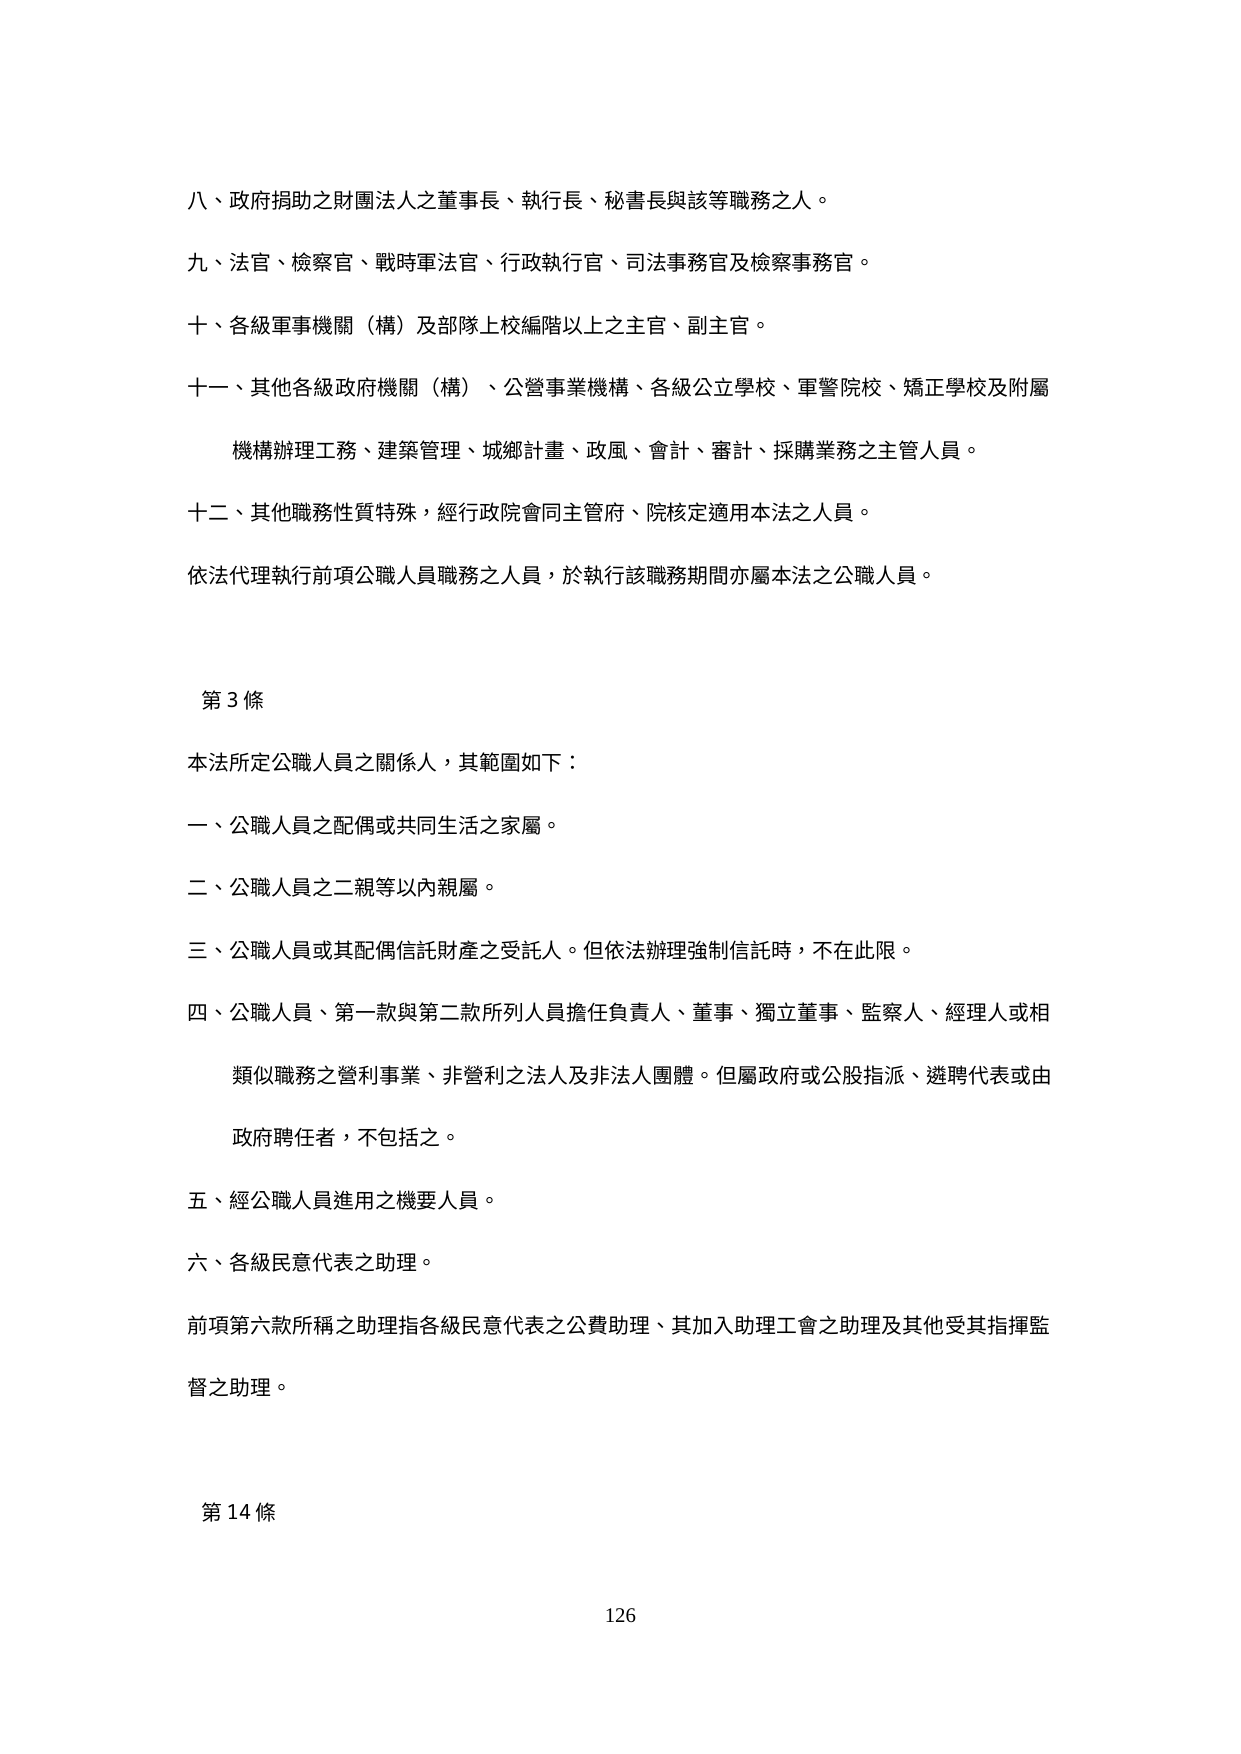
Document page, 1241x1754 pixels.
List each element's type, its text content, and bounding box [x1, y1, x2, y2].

text 六、各級民意代表之助理。 [187, 1220, 1053, 1282]
text 一、公職人員之配偶或共同生活之家屬。 [187, 782, 1053, 845]
text 本法所定公職人員之關係人，其範圍如下： [187, 720, 1053, 782]
text 十二、其他職務性質特殊，經行政院會同主管府、院核定適用本法之人員。 [187, 470, 1053, 532]
text 第3條 [114, 657, 1146, 720]
text 依法代理執行前項公職人員職務之人員，於執行該職務期間亦屬本法之公職人員。 [187, 532, 1053, 595]
text 九、法官、檢察官、戰時軍法官、行政執行官、司法事務官及檢察事務官。 [187, 220, 1053, 282]
text 二、公職人員之二親等以內親屬。 [187, 845, 1053, 907]
text 五、經公職人員進用之機要人員。 [187, 1157, 1053, 1220]
text 十、各級軍事機關（構）及部隊上校編階以上之主官、副主官。 [187, 282, 1053, 345]
text 三、公職人員或其配偶信託財產之受託人。但依法辦理強制信託時，不在此限。 [187, 907, 1053, 970]
text 八、政府捐助之財團法人之董事長、執行長、秘書長與該等職務之人。 [187, 157, 1053, 220]
text 四、公職人員、第一款與第二款所列人員擔任負責人、董事、獨立董事、監察人、經理人或相類似職務之營利事業、非營利之法人及非法人團體。但屬政府或公股指派、遴聘代表或由政府聘任者，不包括之。 [187, 970, 1053, 1157]
text 十一、其他各級政府機關（構）、公營事業機構、各級公立學校、軍警院校、矯正學校及附屬機構辦理工務、建築管理、城鄉計畫、政風、會計、審計、採購業務之主管人員。 [187, 345, 1053, 470]
text 前項第六款所稱之助理指各級民意代表之公費助理、其加入助理工會之助理及其他受其指揮監督之助理。 [187, 1282, 1053, 1407]
text 第14條 [114, 1470, 1146, 1532]
